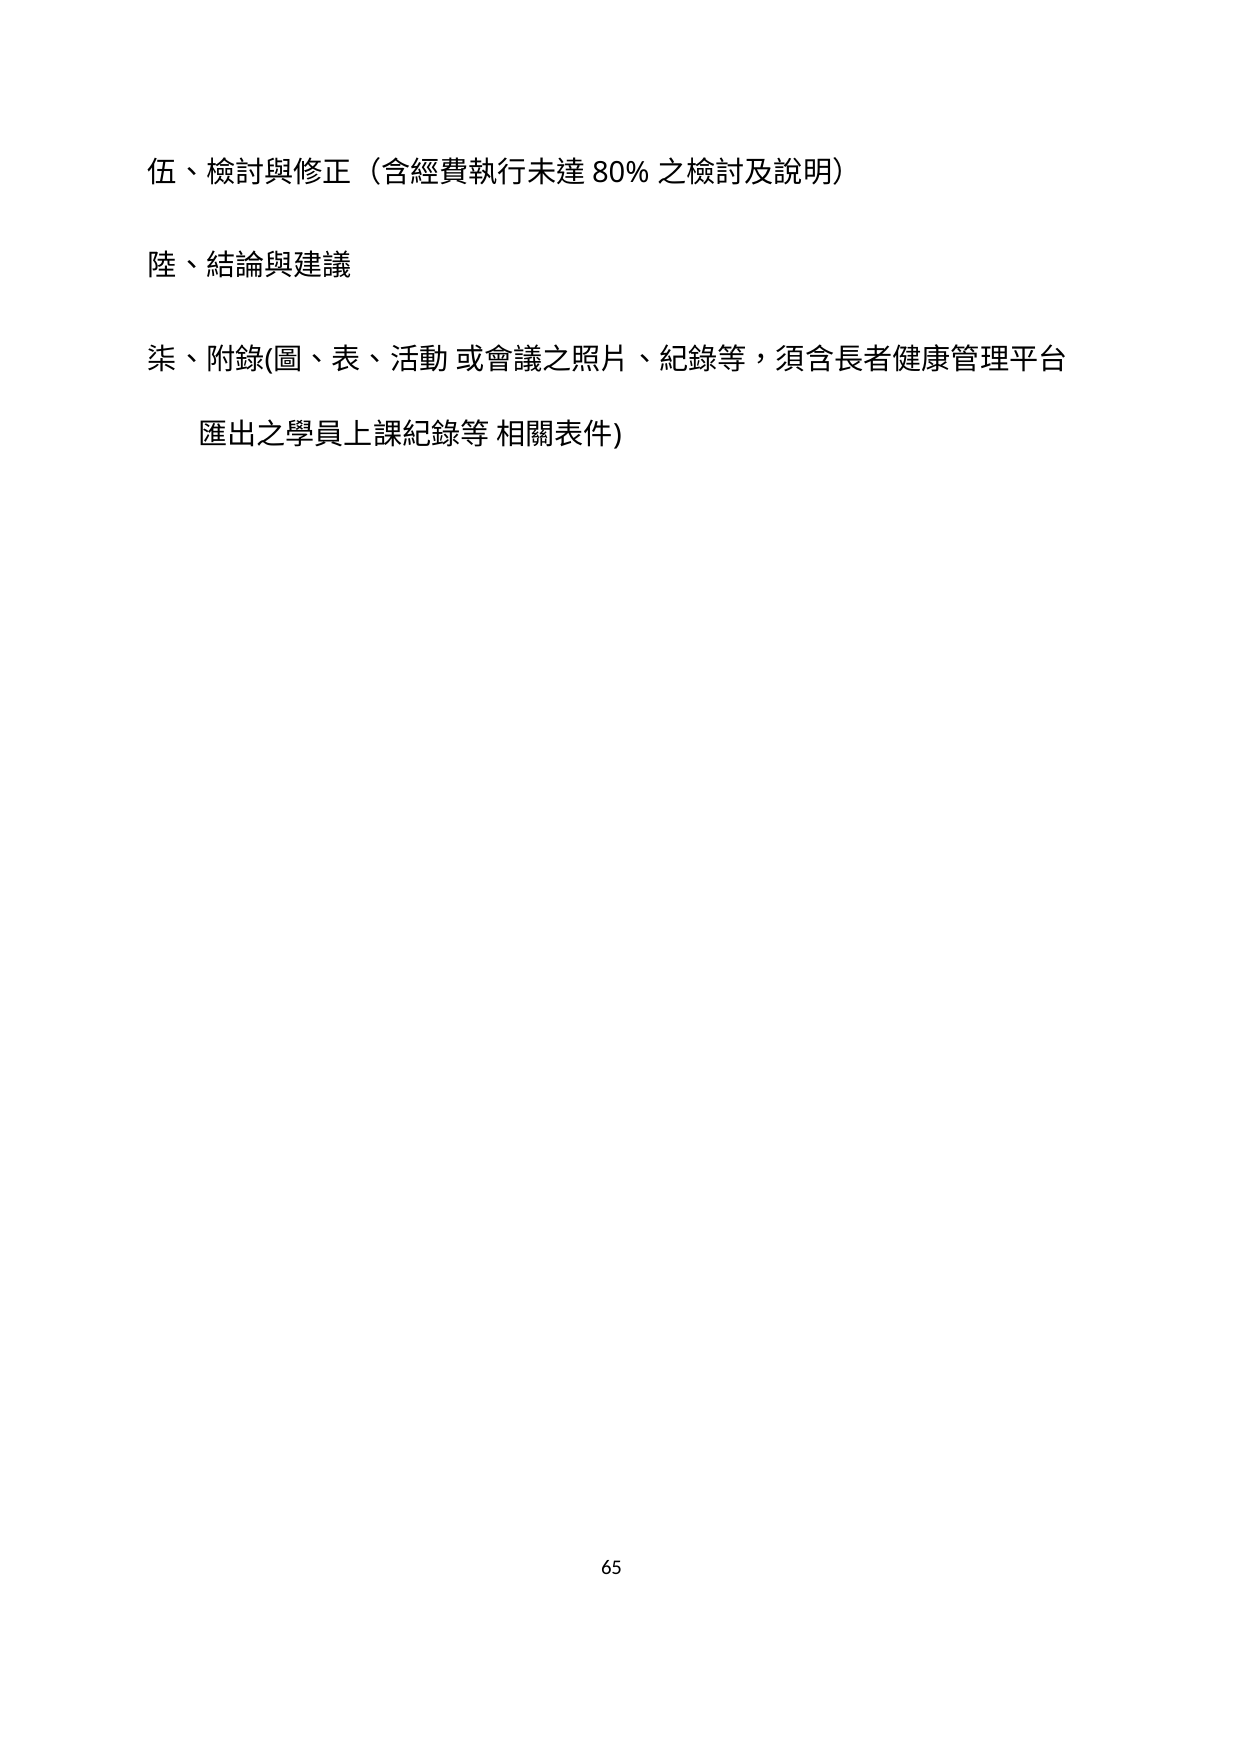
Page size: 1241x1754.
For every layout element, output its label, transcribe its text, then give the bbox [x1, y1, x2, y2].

list 檢討與修正（含經費執行未達 80% 之檢討及說明） [148, 132, 1075, 207]
list 附錄(圖、表、活動 或會議之照片、紀錄等，須含長者健康管理平台匯出之學員上課紀錄等 相關表件) [148, 319, 1075, 469]
list 結論與建議 [148, 226, 1075, 301]
